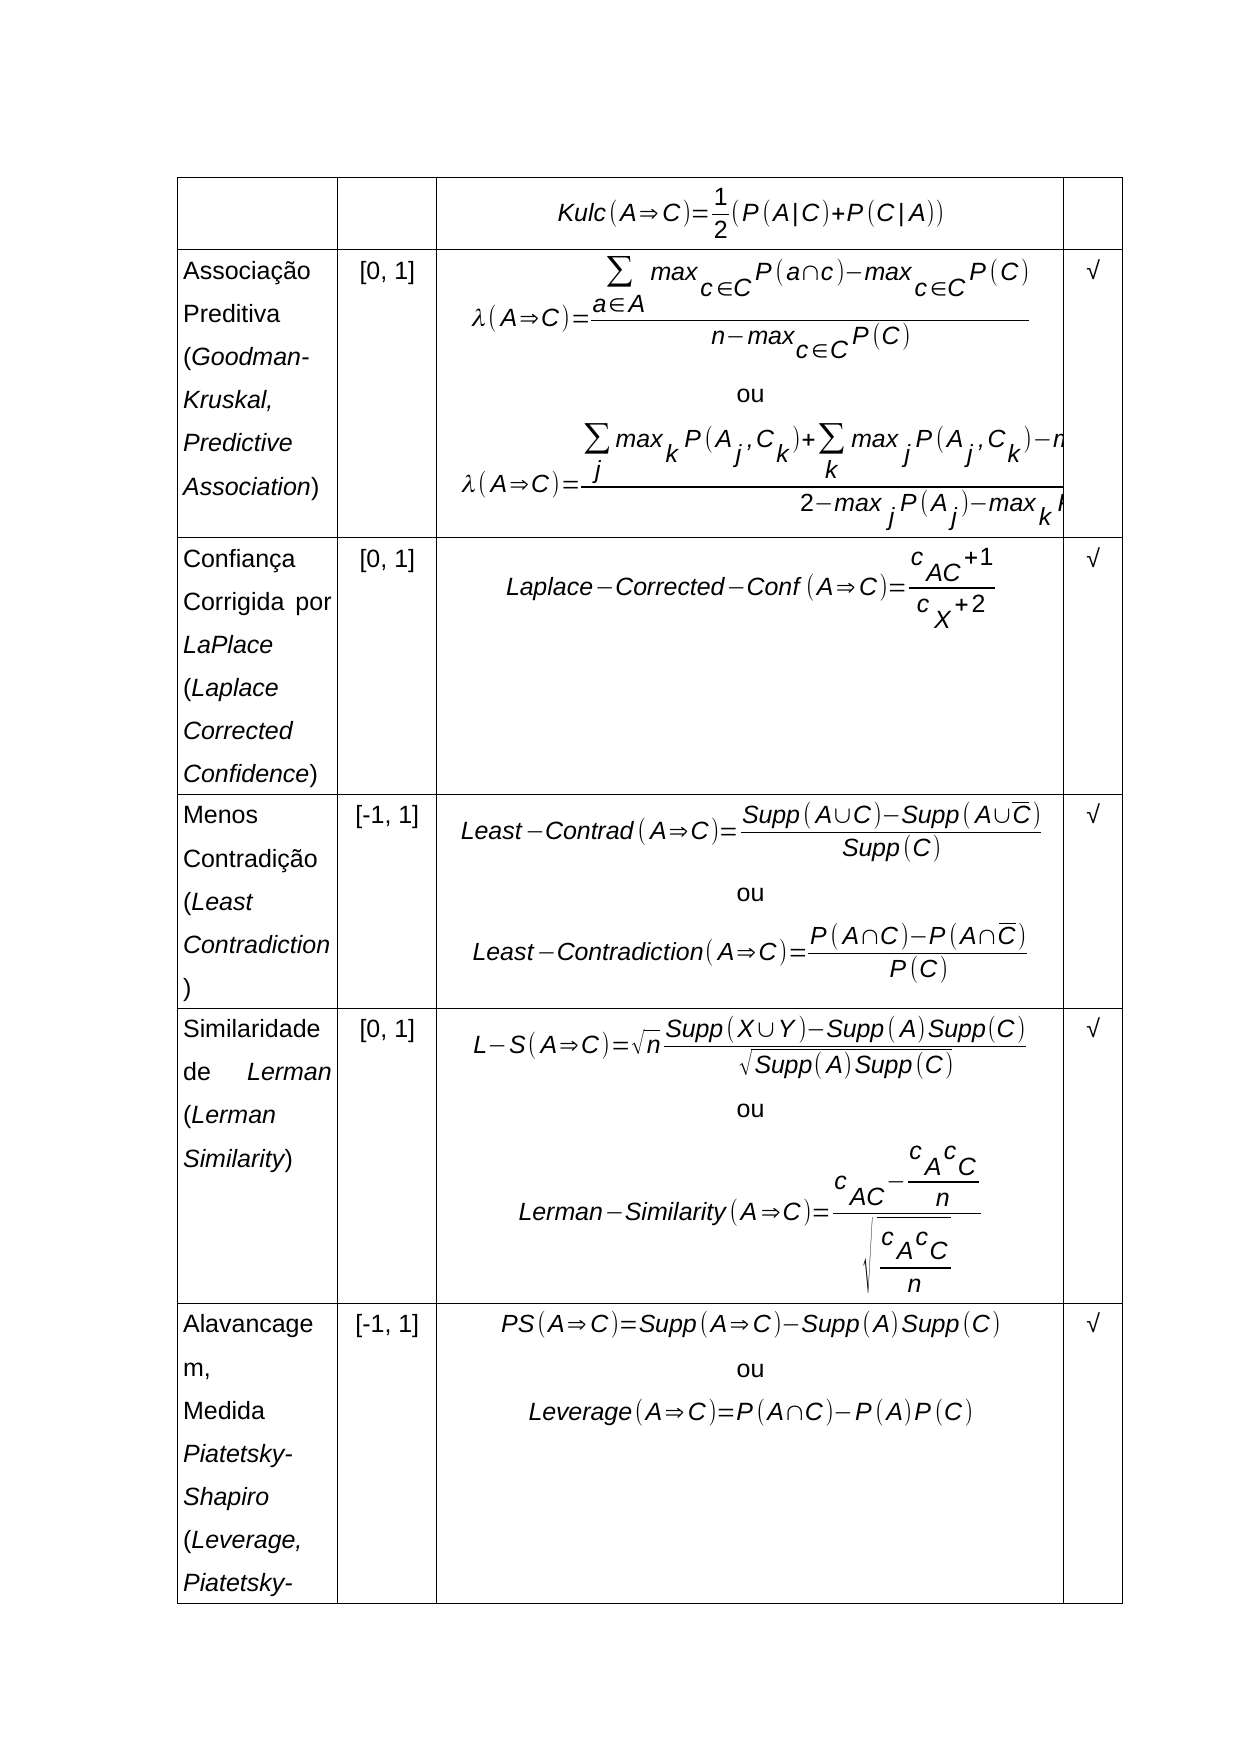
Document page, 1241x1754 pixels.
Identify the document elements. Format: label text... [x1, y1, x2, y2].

table_cell [0, 1] [338, 538, 436, 794]
table_cell Menos Contradição (Least Contradiction) [178, 795, 337, 1007]
table_cell [-1, 1] [338, 795, 436, 1007]
table_cell √ [1064, 250, 1122, 537]
table_cell [1064, 178, 1122, 249]
table_cell ou ou [437, 178, 1063, 249]
table_cell Associação Preditiva (Goodman-Kruskal, Predictive Association) [178, 250, 337, 537]
table_cell Similaridade de Lerman (Lerman Similarity) [178, 1009, 337, 1303]
table_cell √ [1064, 1304, 1122, 1603]
table_cell [338, 178, 436, 249]
table_cell ou [437, 795, 1063, 1007]
table_cell [437, 538, 1063, 794]
table_cell Alavancagem, Medida Piatetsky-Shapiro (Leverage, Piatetsky- [178, 1304, 337, 1603]
table_cell √ [1064, 538, 1122, 794]
table_cell √ [1064, 795, 1122, 1007]
table_cell [0, 1] [338, 250, 436, 537]
table_cell √ [1064, 1009, 1122, 1303]
table_cell ou [437, 1009, 1063, 1303]
table_cell [0, 1] [338, 1009, 436, 1303]
table_cell ou [437, 250, 1063, 537]
table_cell [-1, 1] [338, 1304, 436, 1603]
table_cell ou [437, 1304, 1063, 1603]
table_cell [178, 178, 337, 249]
table_cell Confiança Corrigida por LaPlace (Laplace Corrected Confidence) [178, 538, 337, 794]
